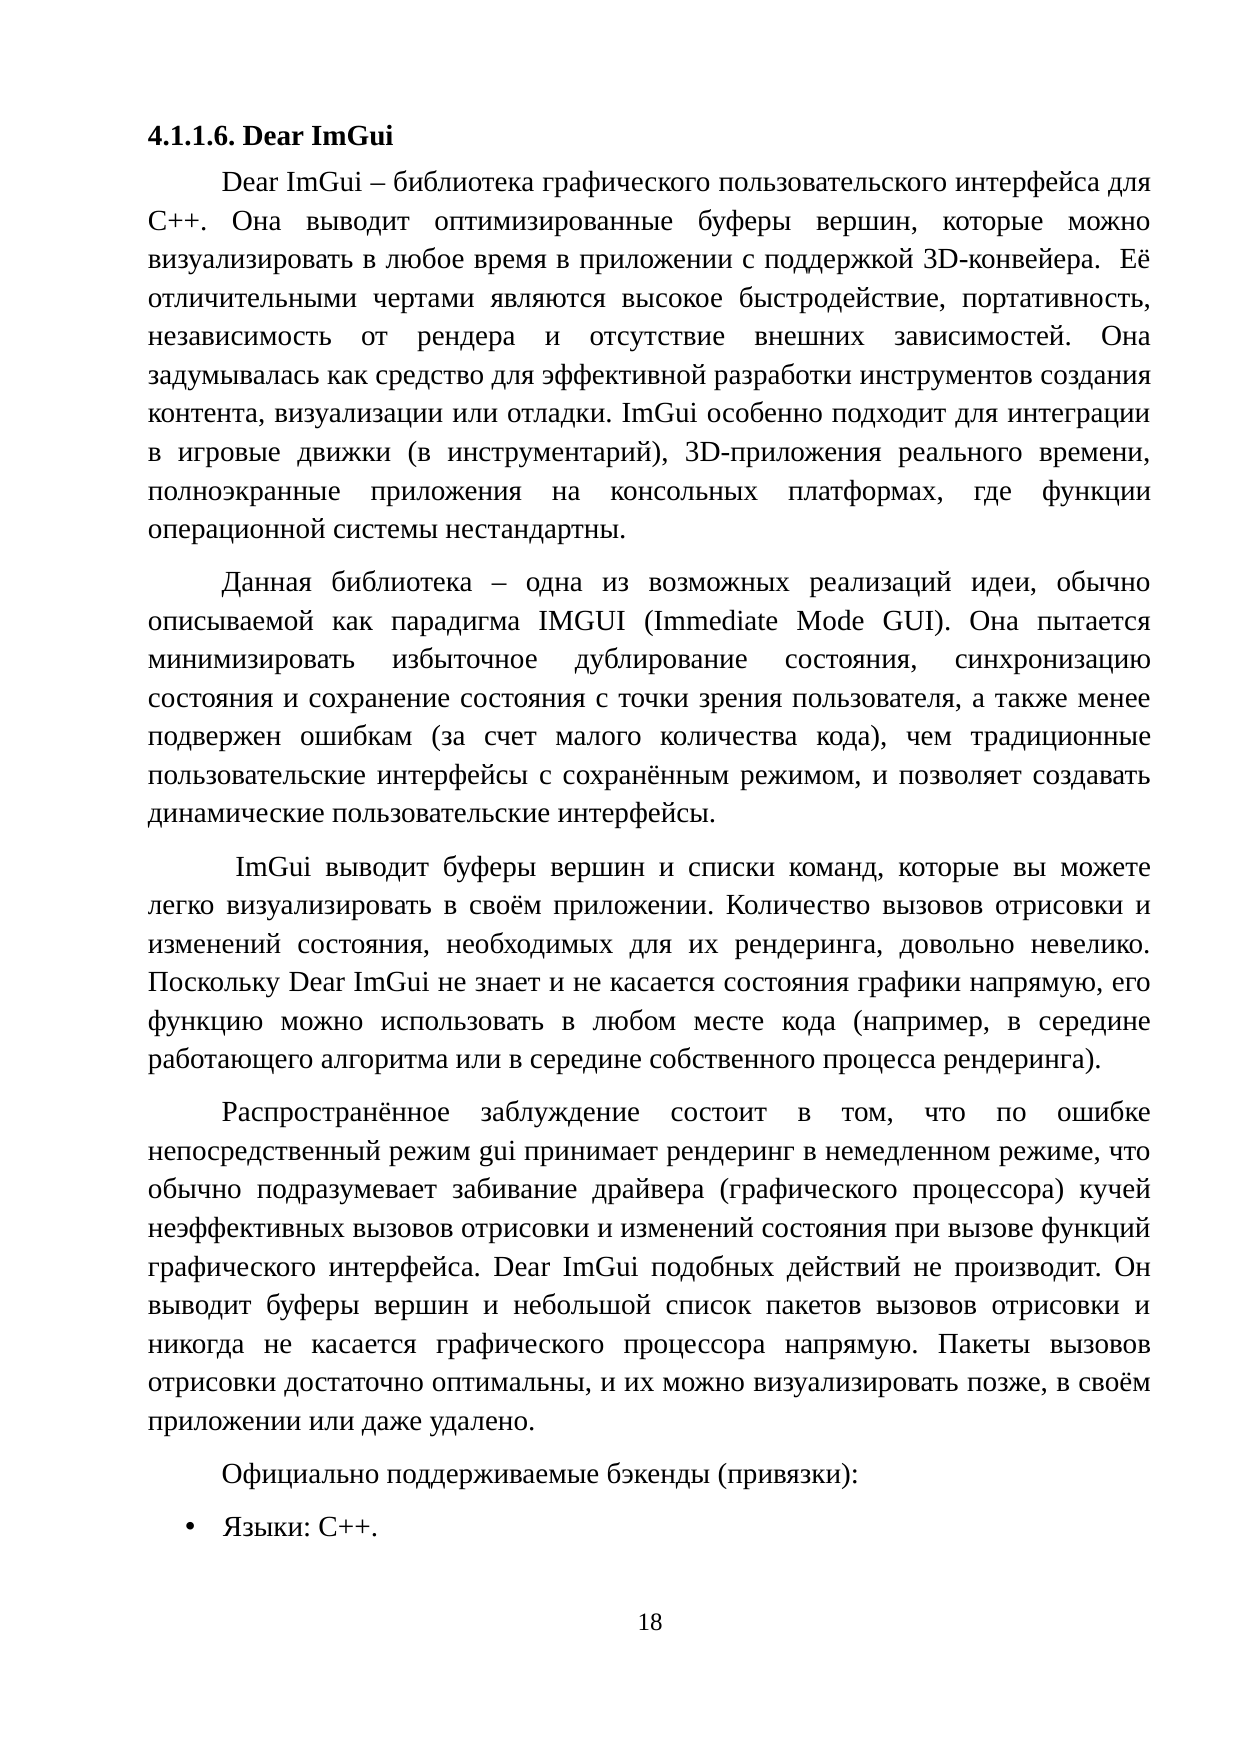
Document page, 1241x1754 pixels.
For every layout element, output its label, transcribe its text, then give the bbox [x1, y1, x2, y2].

text ImGui выводит буферы вершин и списки команд, которые вы можете легко визуализировать в своём приложении. Количество вызовов отрисовки и изменений состояния, необходимых для их рендеринга, довольно невелико. Поскольку Dear ImGui не знает и не касается состояния графики напрямую, его функцию можно использовать в любом месте кода (например, в середине работающего алгоритма или в середине собственного процесса рендеринга). [148, 849, 1152, 1075]
text Данная библиотека – одна из возможных реализаций идеи, обычно описываемой как парадигма IMGUI (Immediate Mode GUI). Она пытается минимизировать избыточное дублирование состояния, синхронизацию состояния и сохранение состояния с точки зрения пользователя, а также менее подвержен ошибкам (за счет малого количества кода), чем традиционные пользовательские интерфейсы с сохранённым режимом, и позволяет создавать динамические пользовательские интерфейсы. [148, 564, 1152, 829]
text Dear ImGui – библиотека графического пользовательского интерфейса для С++. Она выводит оптимизированные буферы вершин, которые можно визуализировать в любое время в приложении с поддержкой 3D-конвейера. Её отличительными чертами являются высокое быстродействие, портативность, независимость от рендера и отсутствие внешних зависимостей. Она задумывалась как средство для эффективной разработки инструментов создания контента, визуализации или отладки. ImGui особенно подходит для интеграции в игровые движки (в инструментарий), 3D-приложения реального времени, полноэкранные приложения на консольных платформах, где функции операционной системы нестандартны. [148, 164, 1152, 545]
subtitle 4.1.1.6. Dear ImGui [148, 118, 1152, 152]
text Распространённое заблуждение состоит в том, что по ошибке непосредственный режим gui принимает рендеринг в немедленном режиме, что обычно подразумевает забивание драйвера (графического процессора) кучей неэффективных вызовов отрисовки и изменений состояния при вызове функций графического интерфейса. Dear ImGui подобных действий не производит. Он выводит буферы вершин и небольшой список пакетов вызовов отрисовки и никогда не касается графического процессора напрямую. Пакеты вызовов отрисовки достаточно оптимальны, и их можно визуализировать позже, в своём приложении или даже удалено. [148, 1094, 1152, 1436]
text Официально поддерживаемые бэкенды (привязки): [148, 1456, 1152, 1489]
list Языки: C++. [185, 1509, 1152, 1543]
